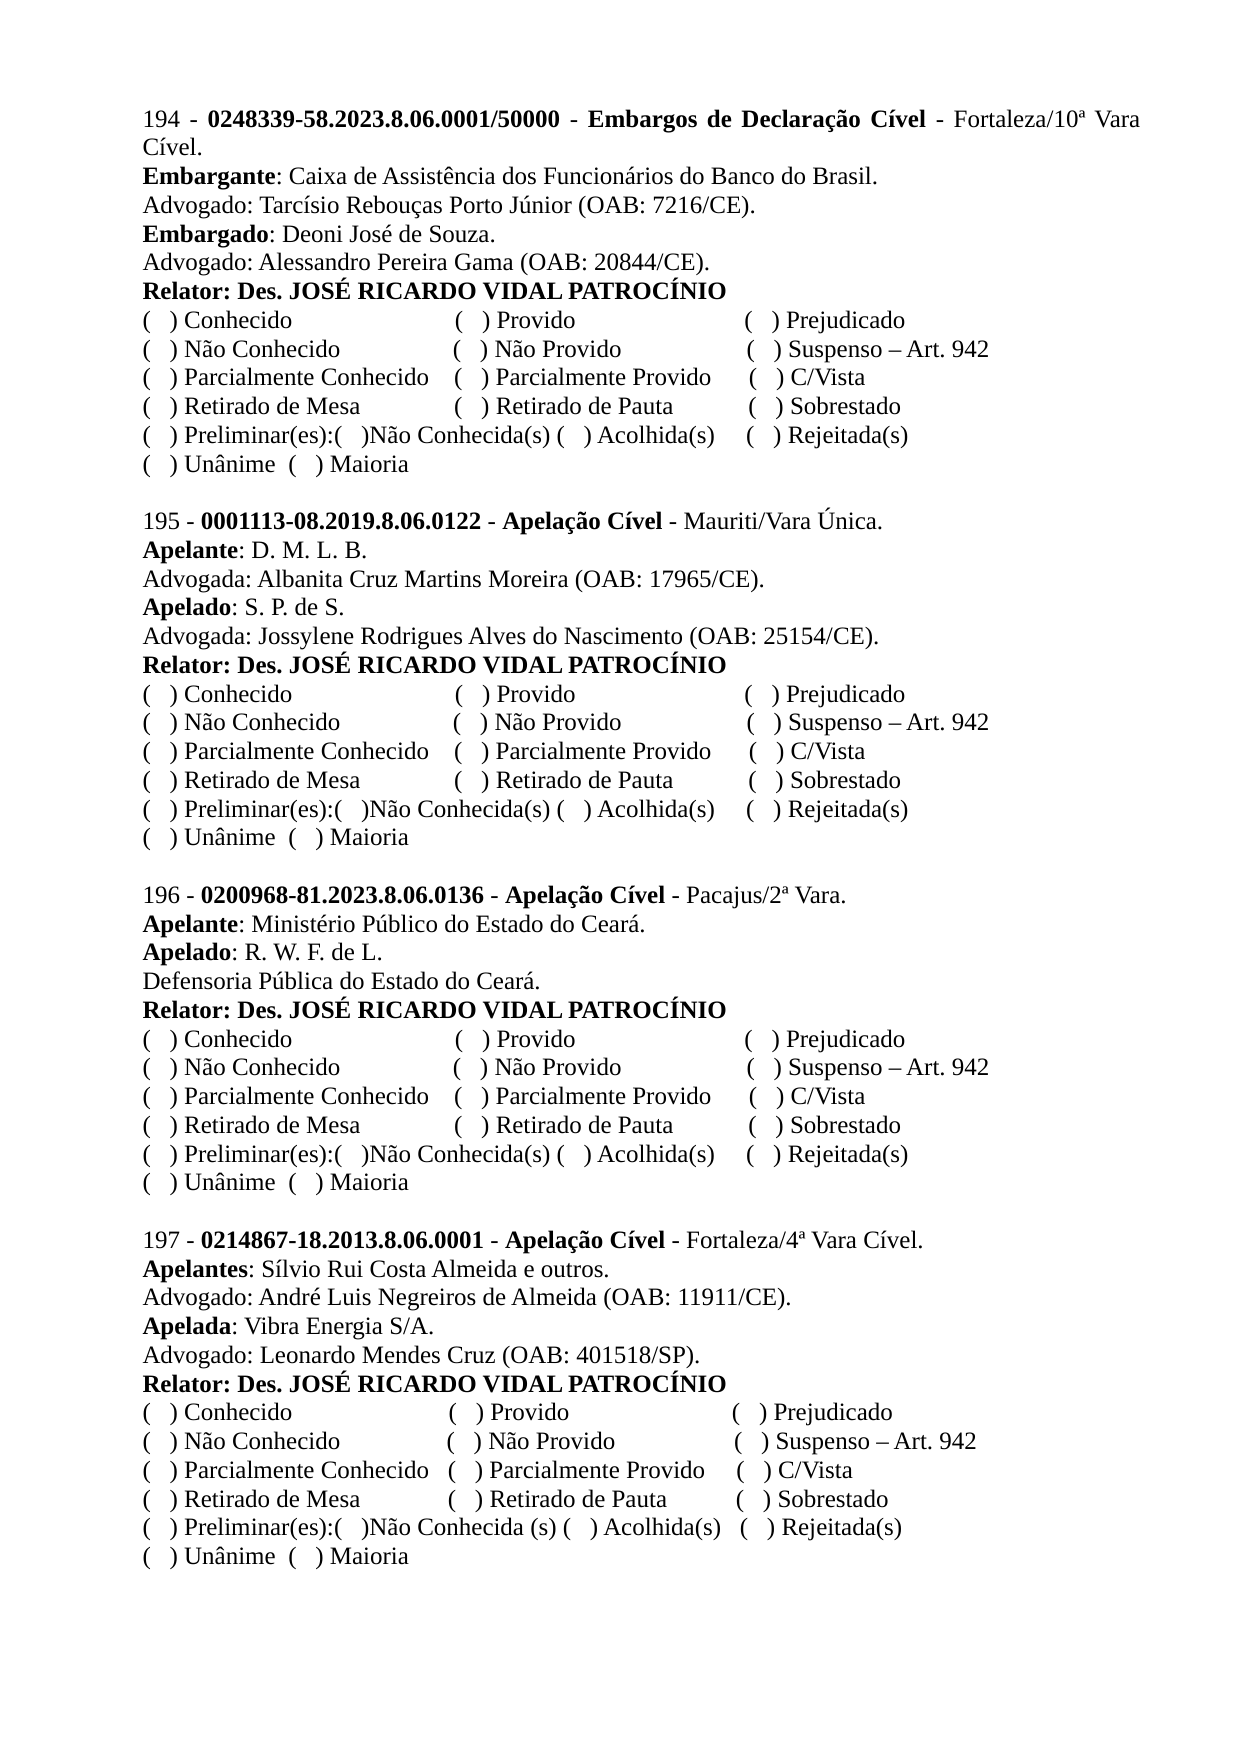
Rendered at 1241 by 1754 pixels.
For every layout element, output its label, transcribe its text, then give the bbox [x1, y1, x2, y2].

text Relator: Des. JOSÉ RICARDO VIDAL PATROCÍNIO [142, 995, 1141, 1024]
text ( ) Unânime ( ) Maioria [142, 822, 1158, 851]
text ( ) Não Conhecido ( ) Não Provido ( ) Suspenso – Art. 942 [142, 1426, 1158, 1455]
text Advogada: Jossylene Rodrigues Alves do Nascimento (OAB: 25154/CE). [142, 621, 1141, 650]
text 197 - 0214867-18.2013.8.06.0001 - Apelação Cível - Fortaleza/4ª Vara Cível. [142, 1225, 1141, 1254]
text ( ) Unânime ( ) Maioria [142, 449, 1158, 477]
text Embargante: Caixa de Assistência dos Funcionários do Banco do Brasil. [142, 161, 1141, 190]
text ( ) Não Conhecido ( ) Não Provido ( ) Suspenso – Art. 942 [142, 707, 1158, 736]
text ( ) Retirado de Mesa ( ) Retirado de Pauta ( ) Sobrestado [142, 1110, 1158, 1139]
text ( ) Conhecido ( ) Provido ( ) Prejudicado [142, 1024, 1141, 1052]
text Apelado: R. W. F. de L. [142, 937, 1141, 966]
text Embargado: Deoni José de Souza. [142, 219, 1141, 247]
text 195 - 0001113-08.2019.8.06.0122 - Apelação Cível - Mauriti/Vara Única. [142, 506, 1141, 535]
text Apelante: Ministério Público do Estado do Ceará. [142, 909, 1141, 937]
text ( ) Unânime ( ) Maioria [142, 1167, 1158, 1196]
text ( ) Unânime ( ) Maioria [142, 1541, 1158, 1570]
text Advogado: Leonardo Mendes Cruz (OAB: 401518/SP). [142, 1340, 1141, 1369]
text Apelante: D. M. L. B. [142, 535, 1141, 564]
text ( ) Preliminar(es):( )Não Conhecida(s) ( ) Acolhida(s) ( ) Rejeitada(s) [142, 1139, 1158, 1167]
text ( ) Preliminar(es):( )Não Conhecida(s) ( ) Acolhida(s) ( ) Rejeitada(s) [142, 420, 1158, 449]
text Relator: Des. JOSÉ RICARDO VIDAL PATROCÍNIO [142, 1369, 1141, 1397]
text ( ) Parcialmente Conhecido ( ) Parcialmente Provido ( ) C/Vista [142, 362, 1158, 391]
text ( ) Preliminar(es):( )Não Conhecida (s) ( ) Acolhida(s) ( ) Rejeitada(s) [142, 1512, 1158, 1541]
text Relator: Des. JOSÉ RICARDO VIDAL PATROCÍNIO [142, 276, 1141, 305]
text Apelado: S. P. de S. [142, 592, 1141, 621]
text 194 - 0248339-58.2023.8.06.0001/50000 - Embargos de Declaração Cível - Fortaleza/10ª Vara Cível. [142, 104, 1141, 161]
text ( ) Parcialmente Conhecido ( ) Parcialmente Provido ( ) C/Vista [142, 1081, 1158, 1110]
text Apelada: Vibra Energia S/A. [142, 1311, 1141, 1340]
text ( ) Parcialmente Conhecido ( ) Parcialmente Provido ( ) C/Vista [142, 736, 1158, 765]
text Defensoria Pública do Estado do Ceará. [142, 966, 1141, 995]
text Advogada: Albanita Cruz Martins Moreira (OAB: 17965/CE). [142, 564, 1141, 592]
text ( ) Não Conhecido ( ) Não Provido ( ) Suspenso – Art. 942 [142, 1052, 1158, 1081]
text Advogado: Alessandro Pereira Gama (OAB: 20844/CE). [142, 247, 1141, 276]
text ( ) Conhecido ( ) Provido ( ) Prejudicado [142, 679, 1141, 707]
text ( ) Conhecido ( ) Provido ( ) Prejudicado [142, 305, 1141, 334]
text 196 - 0200968-81.2023.8.06.0136 - Apelação Cível - Pacajus/2ª Vara. [142, 880, 1141, 909]
text Relator: Des. JOSÉ RICARDO VIDAL PATROCÍNIO [142, 650, 1141, 679]
text ( ) Retirado de Mesa ( ) Retirado de Pauta ( ) Sobrestado [142, 391, 1158, 420]
text ( ) Conhecido ( ) Provido ( ) Prejudicado [142, 1397, 1141, 1426]
text ( ) Parcialmente Conhecido ( ) Parcialmente Provido ( ) C/Vista [142, 1455, 1158, 1484]
text Advogado: André Luis Negreiros de Almeida (OAB: 11911/CE). [142, 1282, 1141, 1311]
text Apelantes: Sílvio Rui Costa Almeida e outros. [142, 1254, 1141, 1282]
text ( ) Não Conhecido ( ) Não Provido ( ) Suspenso – Art. 942 [142, 334, 1158, 362]
text ( ) Retirado de Mesa ( ) Retirado de Pauta ( ) Sobrestado [142, 765, 1158, 794]
text ( ) Retirado de Mesa ( ) Retirado de Pauta ( ) Sobrestado [142, 1484, 1158, 1512]
text Advogado: Tarcísio Rebouças Porto Júnior (OAB: 7216/CE). [142, 190, 1141, 219]
text ( ) Preliminar(es):( )Não Conhecida(s) ( ) Acolhida(s) ( ) Rejeitada(s) [142, 794, 1158, 822]
